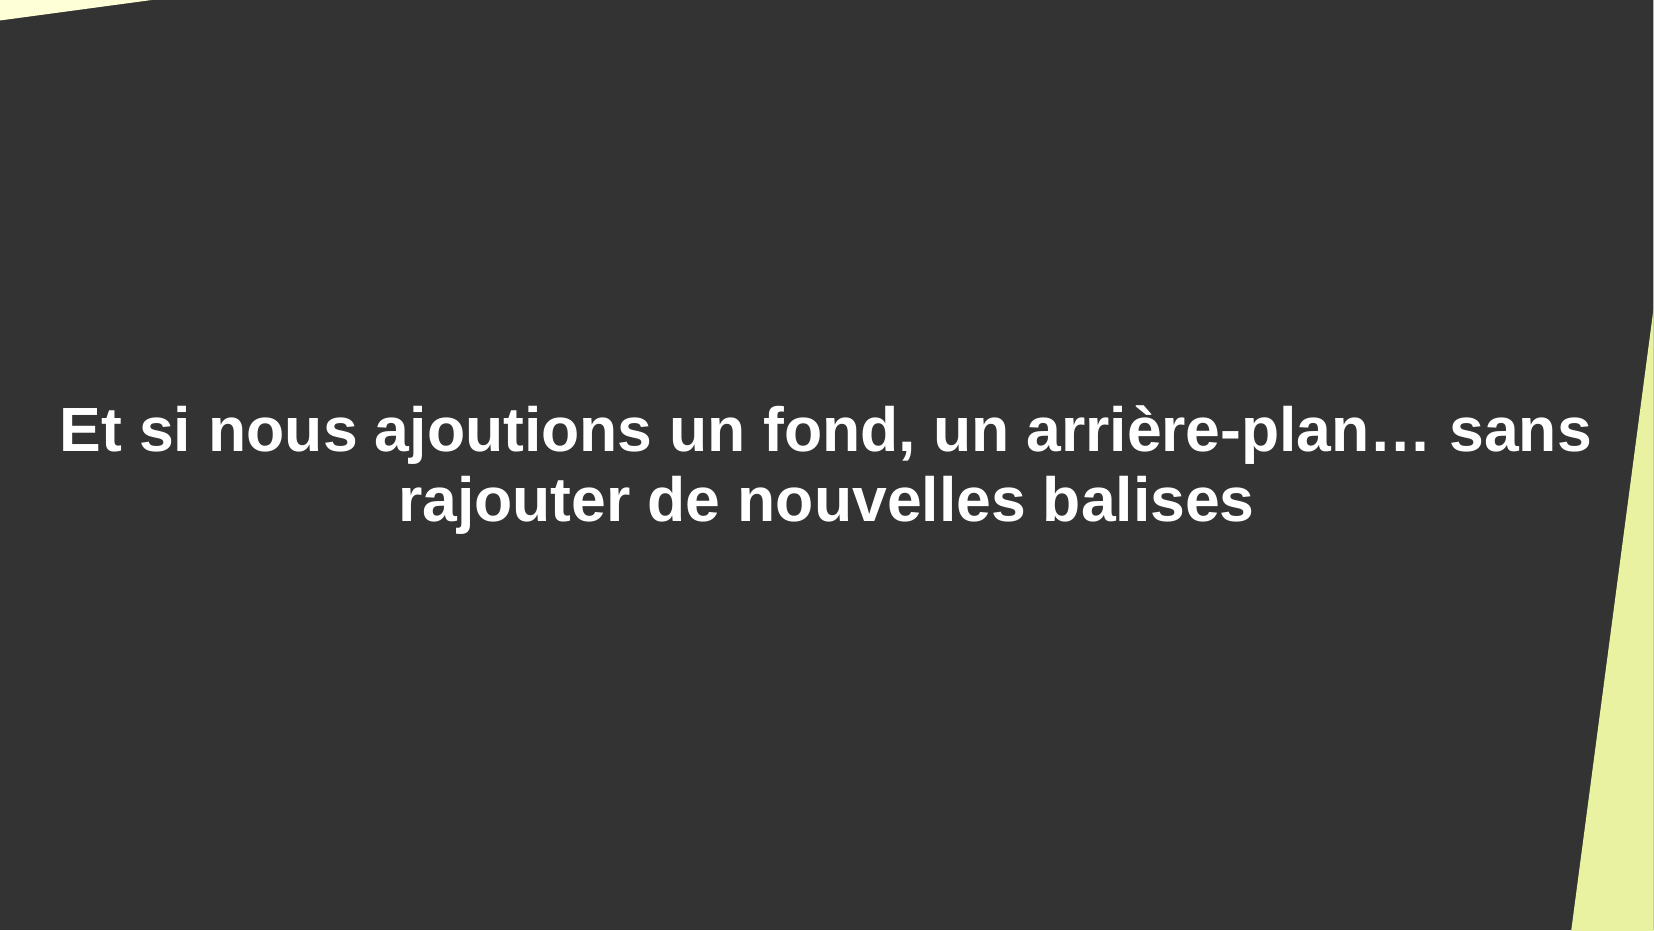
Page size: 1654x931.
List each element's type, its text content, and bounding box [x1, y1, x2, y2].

text_box [1571, 305, 1654, 931]
text_box [0, 0, 152, 21]
text_box Et si nous ajoutions un fond, un arrière-plan… sans rajouter de nouvelles balises [23, 387, 1630, 543]
